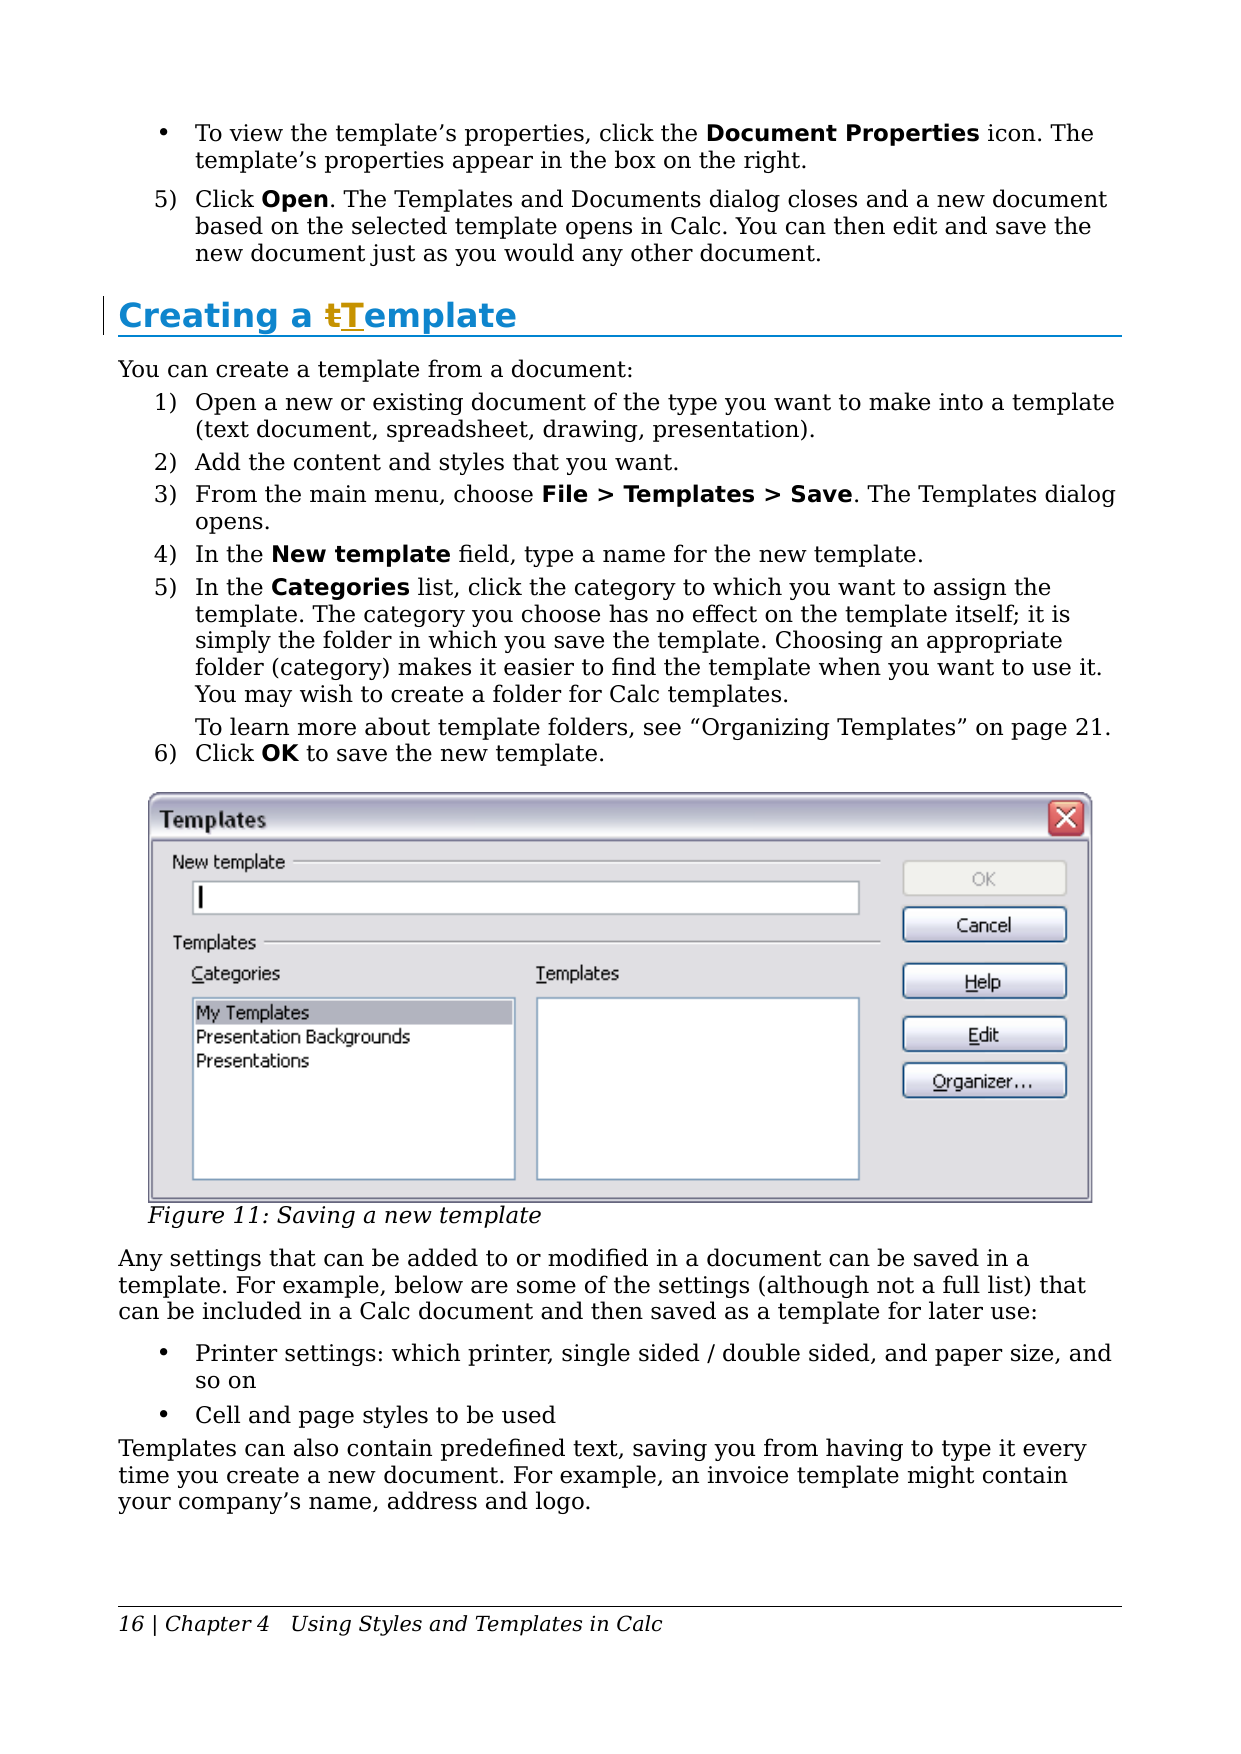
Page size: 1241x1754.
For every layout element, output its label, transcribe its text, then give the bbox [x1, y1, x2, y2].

list Cell and page styles to be used [156, 1400, 1122, 1429]
subtitle Creating a Template [118, 296, 1122, 335]
list Printer settings: which printer, single sided / double sided, and paper size, and so on [156, 1338, 1122, 1393]
list Add the content and styles that you want. [177, 449, 1122, 475]
list In the Categories list, click the category to which you want to assign the template. The category you choose has no effect on the template itself; it is simply the folder in which you save the template. Choosing an appropriate folder (category) makes it easier to find the template when you want to use it. You may wish to create a folder for Calc templates. [177, 574, 1122, 707]
text Templates can also contain predefined text, saving you from having to type it every time you create a new document. For example, an invoice template might contain your company’s name, address and logo. [118, 1435, 1122, 1515]
list Open a new or existing document of the type you want to make into a template (text document, spreadsheet, drawing, presentation). [177, 389, 1122, 442]
list To learn more about template folders, see “Organizing tTemplates” on page 21. [195, 714, 1122, 740]
list You can create a template from a document: [118, 356, 1122, 383]
list To view the template’s properties, click the Document Properties icon. The template’s properties appear in the box on the right. [156, 118, 1122, 174]
list In the New template field, type a name for the new template. [177, 541, 1122, 568]
text Any settings that can be added to or modified in a document can be saved in a template. For example, below are some of the settings (although not a full list) that can be included in a Calc document and then saved as a template for later use: [118, 1245, 1122, 1325]
list Click Open. The Templates and Documents dialog closes and a new document based on the selected template opens in Calc. You can then edit and save the new document just as you would any other document. [177, 186, 1122, 266]
picture [148, 792, 1093, 1203]
list Click OK to save the new template. [177, 740, 1122, 767]
list From the main menu, choose File > Templates > Save. The Templates dialog opens. [177, 482, 1122, 535]
text Figure 11: Saving a new template [148, 1203, 1092, 1229]
